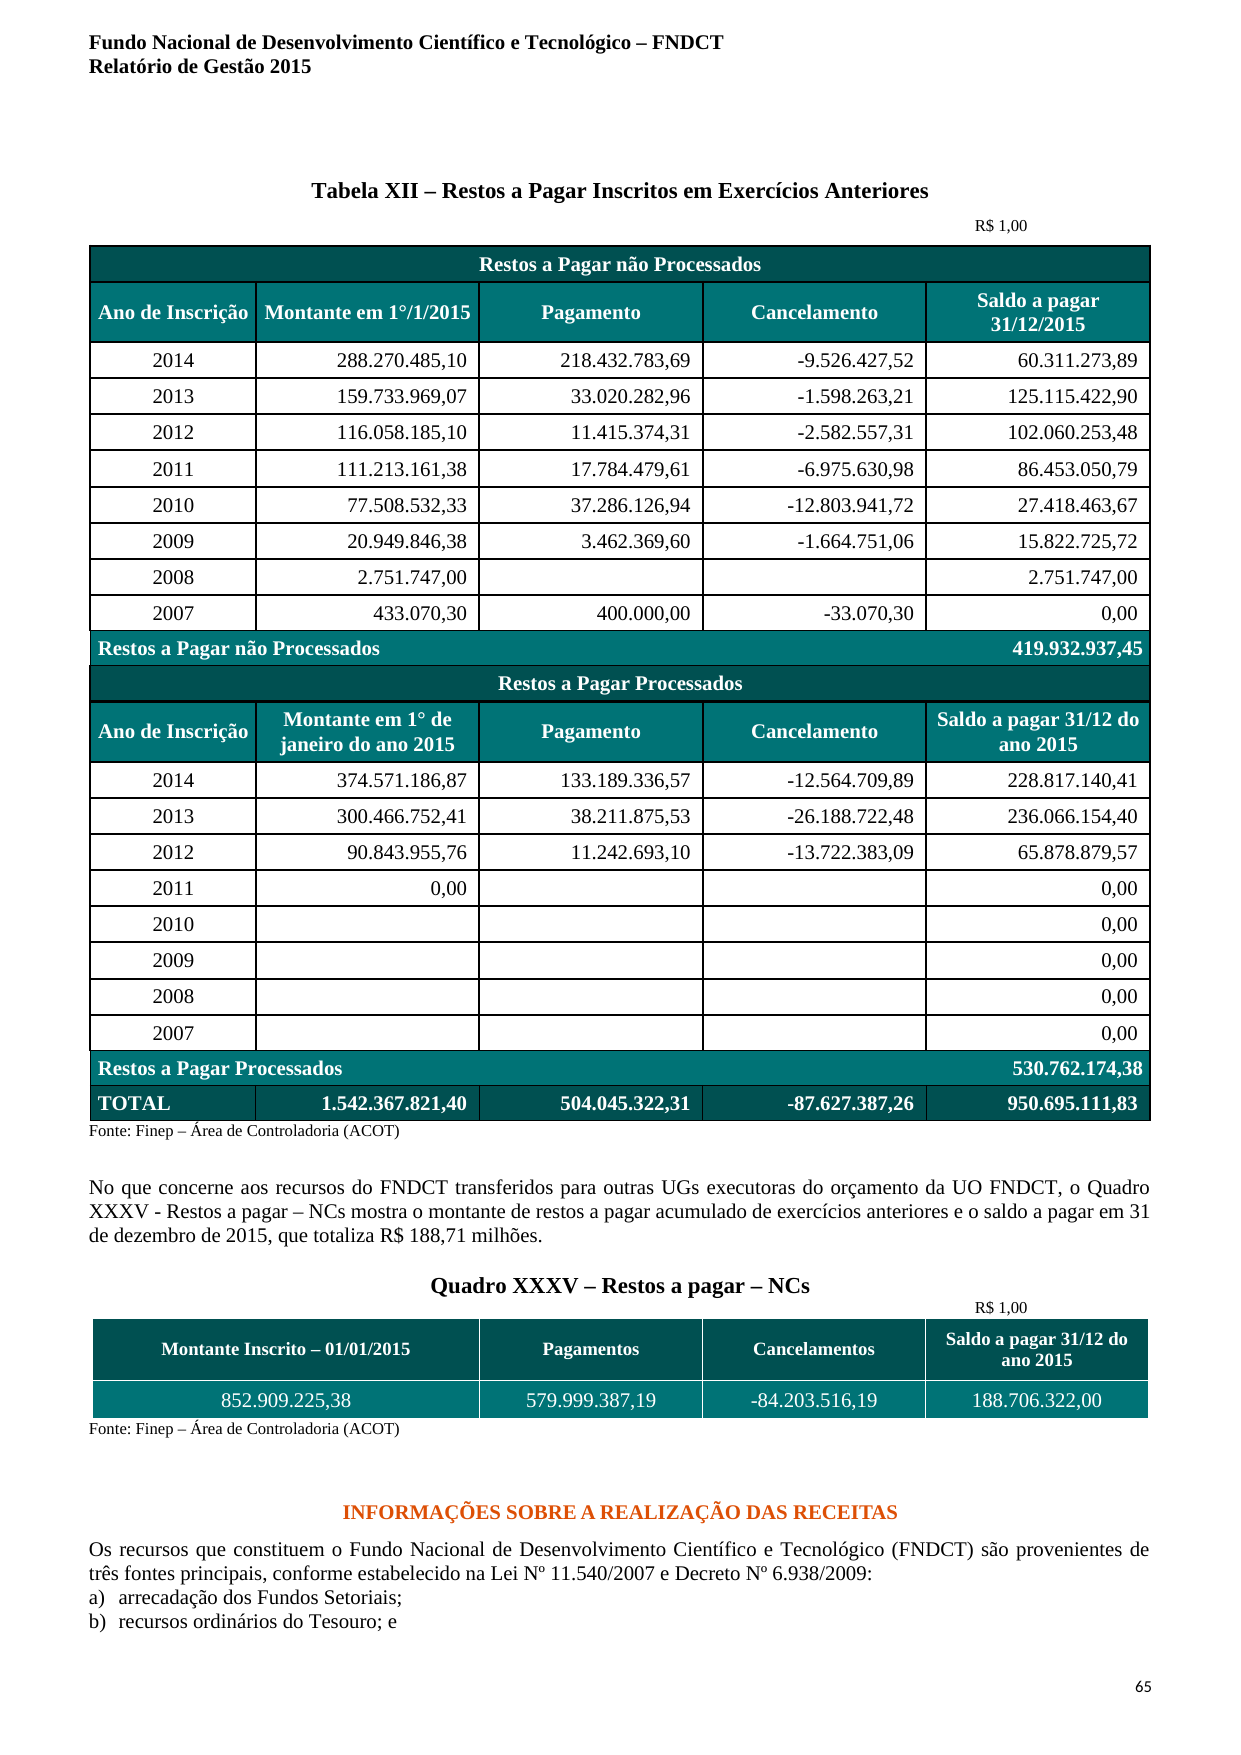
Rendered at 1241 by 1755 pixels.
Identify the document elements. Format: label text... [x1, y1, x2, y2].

list arrecadação dos Fundos Setoriais; [89, 1584, 1152, 1609]
text R$ 1,00 [916, 1298, 1152, 1317]
table_cell 11.415.374,31 [480, 415, 702, 449]
table_cell [480, 907, 702, 941]
table_cell 2.751.747,00 [927, 560, 1149, 594]
table_cell 374.571.186,87 [257, 763, 478, 797]
text Os recursos que constituem o Fundo Nacional de Desenvolvimento Científico e Tecnológico (FNDCT) são provenientes de três fontes principais, conforme estabelecido na Lei Nº 11.540/2007 e Decreto Nº 6.938/2009: [89, 1536, 1152, 1584]
table_cell 188.706.322,00 [926, 1381, 1148, 1418]
table_cell 159.733.969,07 [257, 379, 478, 413]
table_cell 1.542.367.821,40 [256, 1086, 479, 1120]
table_cell [704, 1016, 925, 1050]
table_cell -1.598.263,21 [704, 379, 925, 413]
table_cell TOTAL [91, 1086, 255, 1120]
table_cell 300.466.752,41 [257, 799, 478, 833]
table_cell 102.060.253,48 [927, 415, 1149, 449]
table_cell 20.949.846,38 [257, 524, 478, 558]
table_cell [480, 560, 702, 594]
table_cell -9.526.427,52 [704, 343, 925, 377]
table_cell 2007 [91, 596, 255, 630]
table_cell 37.286.126,94 [480, 488, 702, 522]
table_cell [480, 980, 702, 1013]
table_cell 0,00 [927, 980, 1149, 1013]
text Tabela XII – Restos a Pagar Inscritos em Exercícios Anteriores [89, 177, 1152, 203]
text Fonte: Finep – Área de Controladoria (ACOT) [89, 1419, 1152, 1438]
table_cell 133.189.336,57 [480, 763, 702, 797]
table_cell Ano de Inscrição [91, 703, 255, 761]
table_cell 218.432.783,69 [480, 343, 702, 377]
table_cell [704, 560, 925, 594]
table_cell 2008 [91, 980, 255, 1013]
table_cell 579.999.387,19 [480, 1381, 702, 1418]
table_cell [480, 943, 702, 977]
table_cell 433.070,30 [257, 596, 478, 630]
table_cell [704, 943, 925, 977]
table_cell 33.020.282,96 [480, 379, 702, 413]
table_cell 65.878.879,57 [927, 835, 1149, 869]
table_cell 11.242.693,10 [480, 835, 702, 869]
table_cell 125.115.422,90 [927, 379, 1149, 413]
table_cell 60.311.273,89 [927, 343, 1149, 377]
table_cell 38.211.875,53 [480, 799, 702, 833]
table_header Pagamentos [480, 1319, 702, 1380]
table_cell 950.695.111,83 [927, 1086, 1149, 1120]
table_cell -12.564.709,89 [704, 763, 925, 797]
table_cell 0,00 [927, 943, 1149, 977]
table_cell [257, 980, 478, 1013]
table_cell [257, 907, 478, 941]
table_cell 228.817.140,41 [927, 763, 1149, 797]
table_cell 77.508.532,33 [257, 488, 478, 522]
table_cell Montante em 1° de janeiro do ano 2015 [257, 703, 478, 761]
table_cell -33.070,30 [704, 596, 925, 630]
table_cell Pagamento [480, 283, 702, 341]
table_cell Pagamento [480, 703, 702, 761]
text Quadro XXXV – Restos a pagar – NCs [89, 1272, 1152, 1298]
table_cell 0,00 [927, 596, 1149, 630]
table_cell 530.762.174,38 [926, 1051, 1149, 1085]
table_cell 236.066.154,40 [927, 799, 1149, 833]
table_cell 2011 [91, 451, 255, 486]
table_cell Montante em 1°/1/2015 [257, 283, 478, 341]
table_cell [257, 943, 478, 977]
table_cell 419.932.937,45 [926, 631, 1149, 665]
table_cell 2007 [91, 1016, 255, 1050]
table_cell [480, 871, 702, 905]
table_cell [704, 907, 925, 941]
table_cell 504.045.322,31 [480, 1086, 702, 1120]
table_cell 2.751.747,00 [257, 560, 478, 594]
table_cell 2010 [91, 907, 255, 941]
table_cell Cancelamento [704, 703, 925, 761]
table_cell -26.188.722,48 [704, 799, 925, 833]
table_cell Restos a Pagar Processados [91, 1051, 703, 1085]
table_header Saldo a pagar 31/12 do ano 2015 [926, 1319, 1148, 1380]
table_cell 15.822.725,72 [927, 524, 1149, 558]
table_cell 2010 [91, 488, 255, 522]
table_cell 2012 [91, 835, 255, 869]
table_cell 0,00 [927, 907, 1149, 941]
text No que concerne aos recursos do FNDCT transferidos para outras UGs executoras do orçamento da UO FNDCT, o Quadro XXXV - Restos a pagar – NCs mostra o montante de restos a pagar acumulado de exercícios anteriores e o saldo a pagar em 31 de dezembro de 2015, que totaliza R$ 188,71 milhões. [89, 1175, 1152, 1247]
table_header Cancelamentos [703, 1319, 925, 1380]
table_cell 0,00 [927, 871, 1149, 905]
list recursos ordinários do Tesouro; e [89, 1609, 1152, 1633]
table_cell 852.909.225,38 [93, 1381, 479, 1418]
table_cell [703, 1051, 926, 1085]
table_cell [704, 980, 925, 1013]
table_cell Ano de Inscrição [91, 283, 255, 341]
table_cell [704, 871, 925, 905]
table_cell 2014 [91, 763, 255, 797]
table_cell 116.058.185,10 [257, 415, 478, 449]
text R$ 1,00 [916, 216, 1152, 235]
table_cell -87.627.387,26 [703, 1086, 926, 1120]
table_header Montante Inscrito – 01/01/2015 [93, 1319, 479, 1380]
table_cell 2013 [91, 379, 255, 413]
table_cell -6.975.630,98 [704, 451, 925, 486]
table_cell 2012 [91, 415, 255, 449]
table_cell 2009 [91, 943, 255, 977]
table_cell [703, 631, 926, 665]
table_cell 0,00 [927, 1016, 1149, 1050]
table_cell 2011 [91, 871, 255, 905]
table_cell Saldo a pagar 31/12/2015 [927, 283, 1149, 341]
table_cell 400.000,00 [480, 596, 702, 630]
table_cell 2008 [91, 560, 255, 594]
table_cell 2009 [91, 524, 255, 558]
table_cell 288.270.485,10 [257, 343, 478, 377]
table_cell Restos a Pagar Processados [91, 666, 1149, 700]
table_cell [257, 1016, 478, 1050]
table_cell 90.843.955,76 [257, 835, 478, 869]
table_cell 2013 [91, 799, 255, 833]
table_cell 17.784.479,61 [480, 451, 702, 486]
table_cell -12.803.941,72 [704, 488, 925, 522]
table_cell -13.722.383,09 [704, 835, 925, 869]
table_cell -2.582.557,31 [704, 415, 925, 449]
table_cell 27.418.463,67 [927, 488, 1149, 522]
table_cell 0,00 [257, 871, 478, 905]
table_cell Cancelamento [704, 283, 925, 341]
table_cell 111.213.161,38 [257, 451, 478, 486]
table_cell -1.664.751,06 [704, 524, 925, 558]
text Fonte: Finep – Área de Controladoria (ACOT) [89, 1121, 1152, 1140]
table_cell Saldo a pagar 31/12 do ano 2015 [927, 703, 1149, 761]
table_cell [480, 1016, 702, 1050]
table_header Restos a Pagar não Processados [91, 247, 1149, 281]
subtitle INFORMAÇÕES SOBRE A REALIZAÇÃO DAS RECEITAS [89, 1500, 1152, 1524]
table_cell 2014 [91, 343, 255, 377]
table_cell Restos a Pagar não Processados [91, 631, 703, 665]
table_cell 86.453.050,79 [927, 451, 1149, 486]
table_cell -84.203.516,19 [703, 1381, 925, 1418]
table_cell 3.462.369,60 [480, 524, 702, 558]
